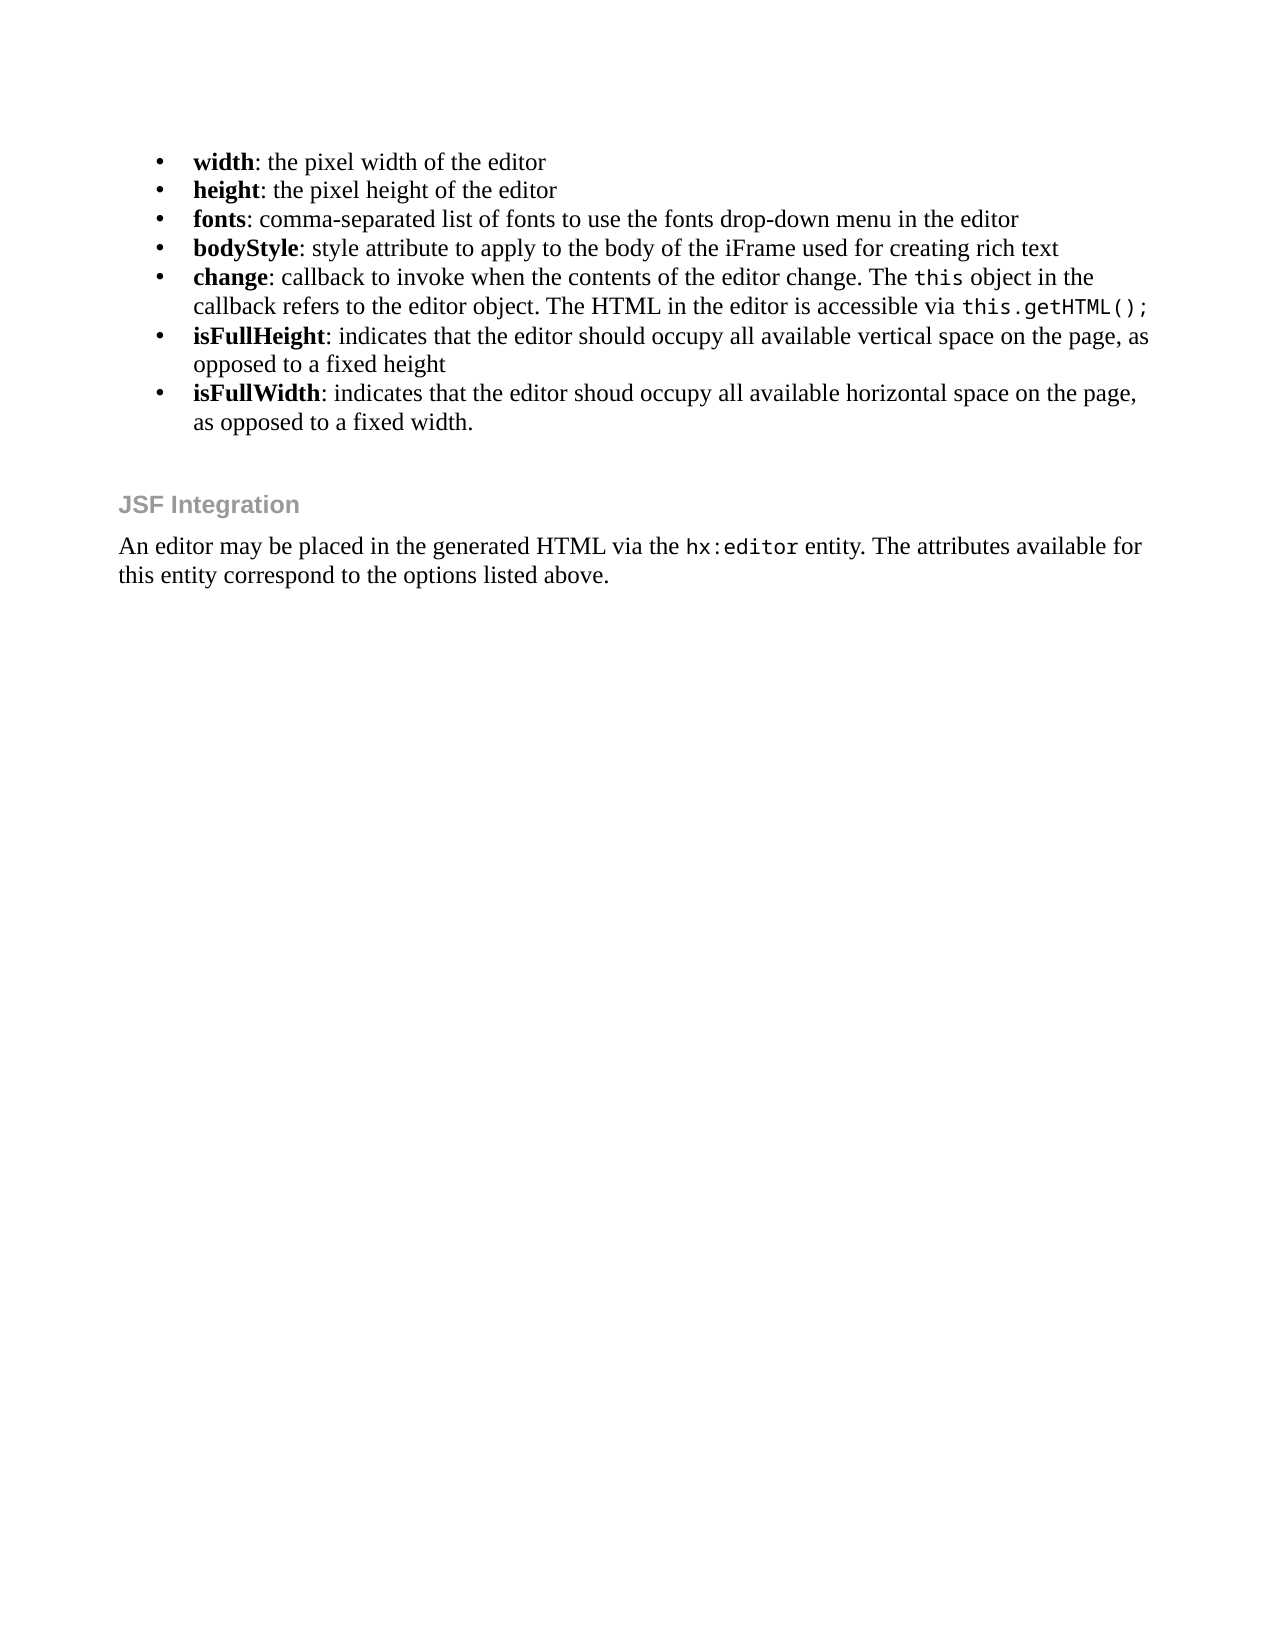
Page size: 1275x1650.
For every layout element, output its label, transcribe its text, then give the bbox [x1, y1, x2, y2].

text An editor may be placed in the generated HTML via the hx:editor entity. The attributes available for this entity correspond to the options listed above. [118, 531, 1157, 589]
list isFullHeight: indicates that the editor should occupy all available vertical space on the page, as opposed to a fixed height [156, 321, 1157, 378]
list isFullWidth: indicates that the editor shoud occupy all available horizontal space on the page, as opposed to a fixed width. [156, 378, 1157, 436]
list width: the pixel width of the editor [156, 147, 1157, 176]
list bodyStyle: style attribute to apply to the body of the iFrame used for creating rich text [156, 233, 1157, 262]
list fonts: comma-separated list of fonts to use the fonts drop-down menu in the editor [156, 204, 1157, 233]
list change: callback to invoke when the contents of the editor change. The this object in the callback refers to the editor object. The HTML in the editor is accessible via this.getHTML(); [156, 262, 1157, 321]
list height: the pixel height of the editor [156, 176, 1157, 204]
subtitle JSF Integration [118, 489, 1157, 518]
